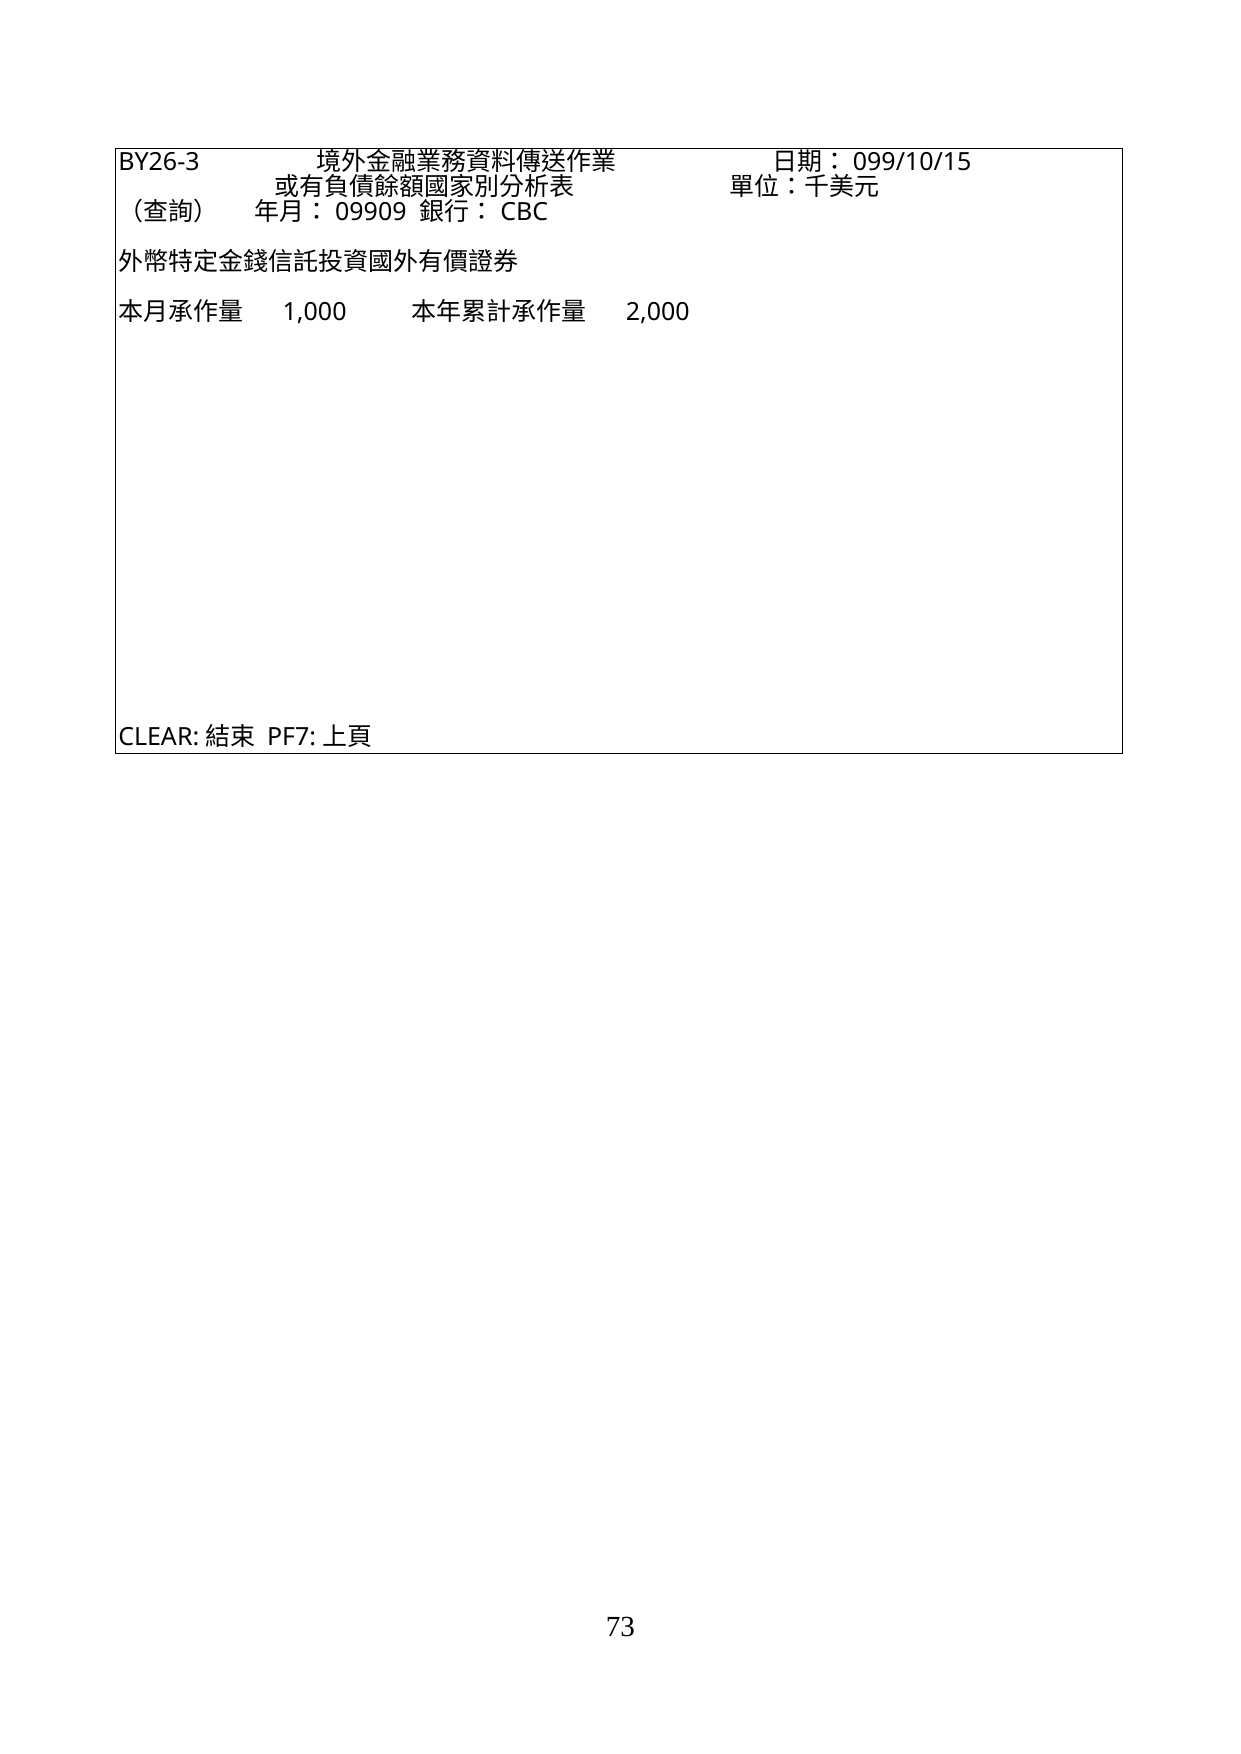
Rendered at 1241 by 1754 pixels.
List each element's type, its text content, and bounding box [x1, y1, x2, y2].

text CLEAR: 結束 PF7: 上頁 [116, 723, 1122, 753]
text BY26-3 境外金融業務資料傳送作業 日期： 099/10/15 [116, 149, 1122, 176]
text 外幣特定金錢信託投資國外有價證券 [118, 251, 1122, 276]
text 本月承作量 1,000 本年累計承作量 2,000 [118, 301, 1122, 326]
text （查詢） 年月： 09909 銀行： CBC [118, 201, 1122, 226]
text 或有負債餘額國家別分析表 單位：千美元 [118, 176, 1122, 201]
